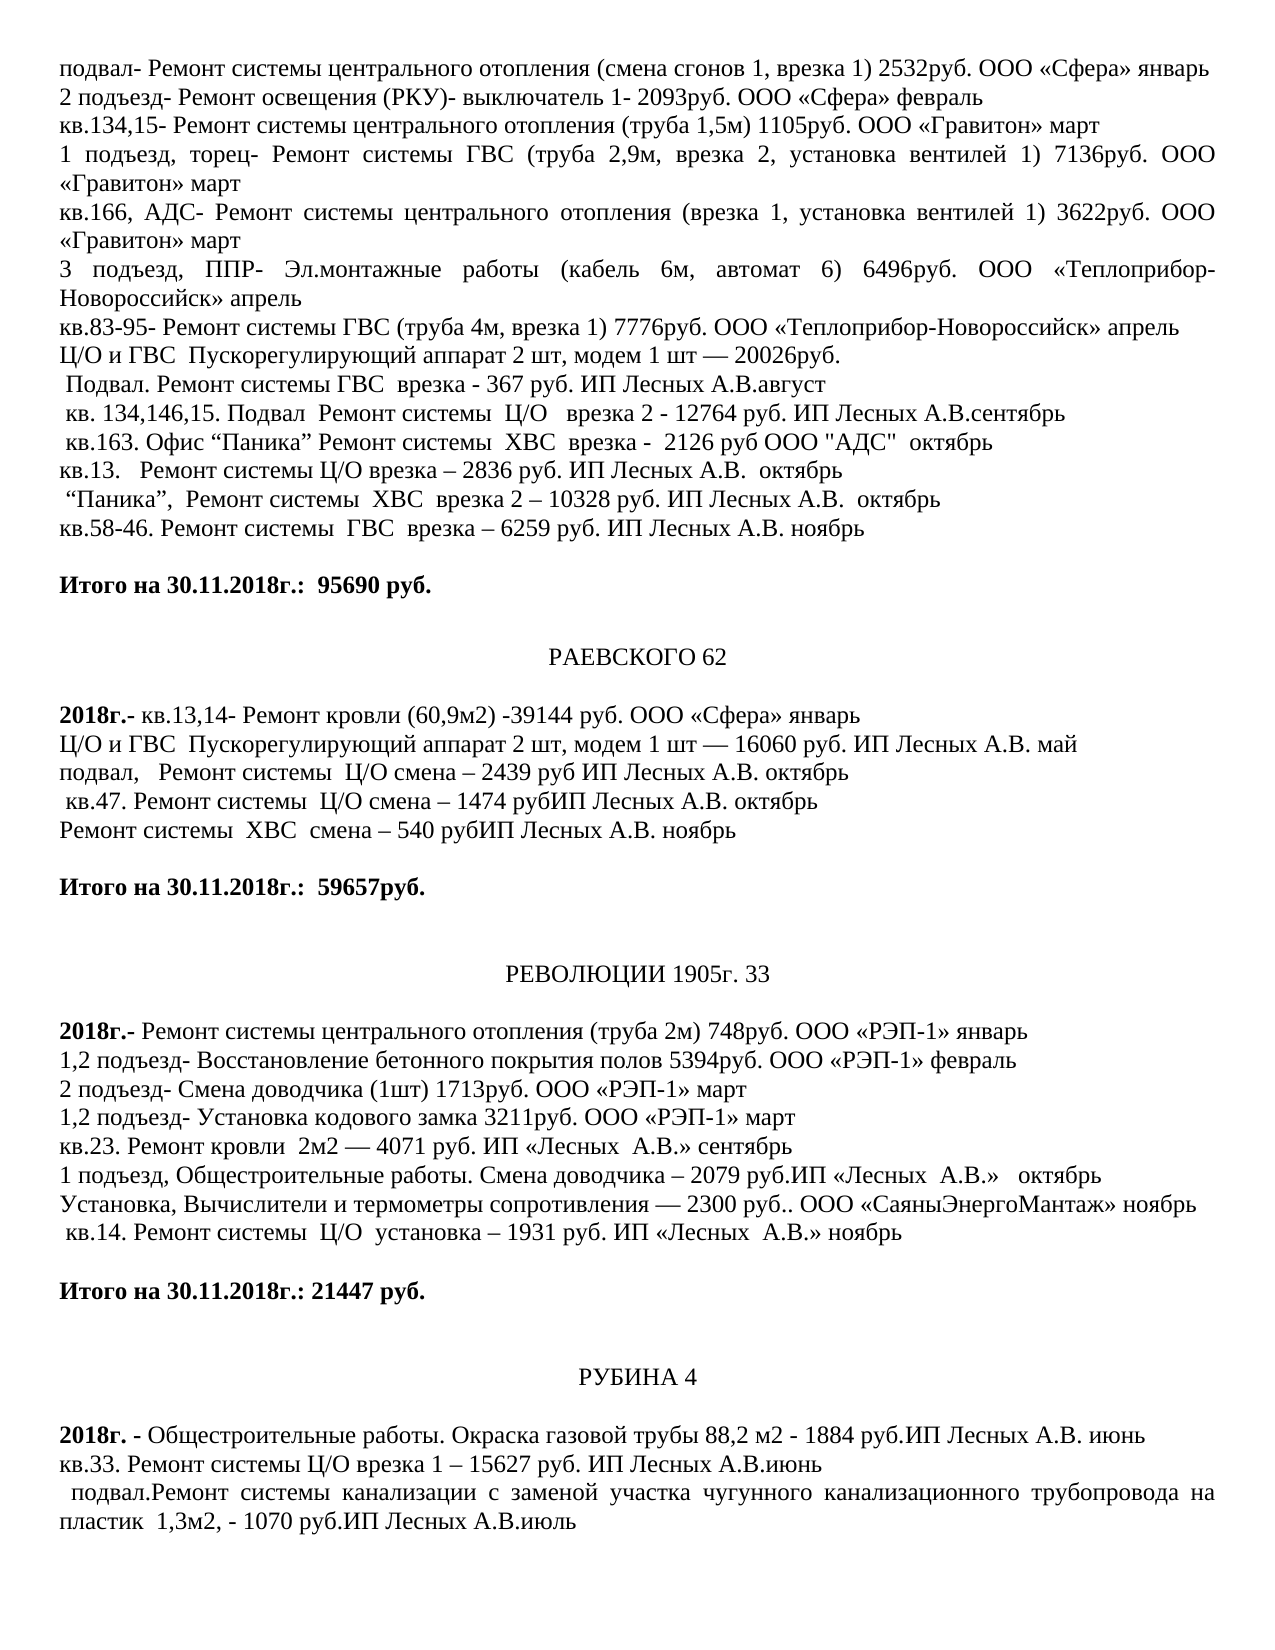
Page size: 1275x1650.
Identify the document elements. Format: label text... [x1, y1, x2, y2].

text РЕВОЛЮЦИИ 1905г. 33 [59, 959, 1216, 987]
text Ц/О и ГВС Пускорегулирующий аппарат 2 шт, модем 1 шт — 20026руб. [59, 341, 1216, 369]
text РАЕВСКОГО 62 [59, 642, 1216, 671]
text 3 подъезд, ППР- Эл.монтажные работы (кабель 6м, автомат 6) 6496руб. ООО «Теплоприбор-Новороссийск» апрель [59, 254, 1216, 312]
text Итого на 30.11.2018г.: 95690 руб. [59, 571, 1216, 599]
text кв.58-46. Ремонт системы ГВС врезка – 6259 руб. ИП Лесных А.В. ноябрь [59, 513, 1216, 542]
text кв.13. Ремонт системы Ц/О врезка – 2836 руб. ИП Лесных А.В. октябрь [59, 456, 1216, 484]
text кв.83-95- Ремонт системы ГВС (труба 4м, врезка 1) 7776руб. ООО «Теплоприбор-Новороссийск» апрель [59, 312, 1216, 341]
text подвал- Ремонт системы центрального отопления (смена сгонов 1, врезка 1) 2532руб. ООО «Сфера» январь [59, 53, 1216, 82]
text Итого на 30.11.2018г.: 59657руб. [59, 872, 1216, 901]
text подвал, Ремонт системы Ц/О смена – 2439 руб ИП Лесных А.В. октябрь [59, 757, 1216, 786]
text кв.166, АДС- Ремонт системы центрального отопления (врезка 1, установка вентилей 1) 3622руб. ООО «Гравитон» март [59, 197, 1216, 254]
text 2 подъезд- Ремонт освещения (РКУ)- выключатель 1- 2093руб. ООО «Сфера» февраль [59, 82, 1216, 111]
text кв.134,15- Ремонт системы центрального отопления (труба 1,5м) 1105руб. ООО «Гравитон» март [59, 111, 1216, 139]
text Ц/О и ГВС Пускорегулирующий аппарат 2 шт, модем 1 шт — 16060 руб. ИП Лесных А.В. май [59, 729, 1216, 757]
text 2018г.- кв.13,14- Ремонт кровли (60,9м2) -39144 руб. ООО «Сфера» январь [59, 700, 1216, 729]
text 1 подъезд, Общестроительные работы. Смена доводчика – 2079 руб.ИП «Лесных А.В.» октябрь [59, 1160, 1216, 1189]
text 1,2 подъезд- Установка кодового замка 3211руб. ООО «РЭП-1» март [59, 1102, 1216, 1131]
text кв. 134,146,15. Подвал Ремонт системы Ц/О врезка 2 - 12764 руб. ИП Лесных А.В.сентябрь [59, 398, 1216, 427]
text кв.47. Ремонт системы Ц/О смена – 1474 рубИП Лесных А.В. октябрь [59, 786, 1216, 815]
text 1 подъезд, торец- Ремонт системы ГВС (труба 2,9м, врезка 2, установка вентилей 1) 7136руб. ООО «Гравитон» март [59, 139, 1216, 197]
text кв.14. Ремонт системы Ц/О установка – 1931 руб. ИП «Лесных А.В.» ноябрь [59, 1217, 1216, 1246]
text кв.163. Офис “Паника” Ремонт системы ХВС врезка - 2126 руб ООО "АДС" октябрь [59, 427, 1216, 456]
text кв.33. Ремонт системы Ц/О врезка 1 – 15627 руб. ИП Лесных А.В.июнь [59, 1449, 1216, 1477]
text 2 подъезд- Смена доводчика (1шт) 1713руб. ООО «РЭП-1» март [59, 1074, 1216, 1102]
text 2018г. - Общестроительные работы. Окраска газовой трубы 88,2 м2 - 1884 руб.ИП Лесных А.В. июнь [59, 1420, 1216, 1449]
text Итого на 30.11.2018г.: 21447 руб. [59, 1276, 1216, 1305]
text Ремонт системы ХВС смена – 540 рубИП Лесных А.В. ноябрь [59, 815, 1216, 844]
text 1,2 подъезд- Восстановление бетонного покрытия полов 5394руб. ООО «РЭП-1» февраль [59, 1045, 1216, 1074]
text 2018г.- Ремонт системы центрального отопления (труба 2м) 748руб. ООО «РЭП-1» январь [59, 1016, 1216, 1045]
text Подвал. Ремонт системы ГВС врезка - 367 руб. ИП Лесных А.В.август [59, 369, 1216, 398]
text Установка, Вычислители и термометры сопротивления — 2300 руб.. ООО «СаяныЭнергоМантаж» ноябрь [59, 1189, 1216, 1217]
text РУБИНА 4 [59, 1362, 1216, 1391]
text кв.23. Ремонт кровли 2м2 — 4071 руб. ИП «Лесных А.В.» сентябрь [59, 1131, 1216, 1160]
text “Паника”, Ремонт системы ХВС врезка 2 – 10328 руб. ИП Лесных А.В. октябрь [59, 484, 1216, 513]
text подвал.Ремонт системы канализации с заменой участка чугунного канализационного трубопровода на пластик 1,3м2, - 1070 руб.ИП Лесных А.В.июль [59, 1477, 1216, 1535]
